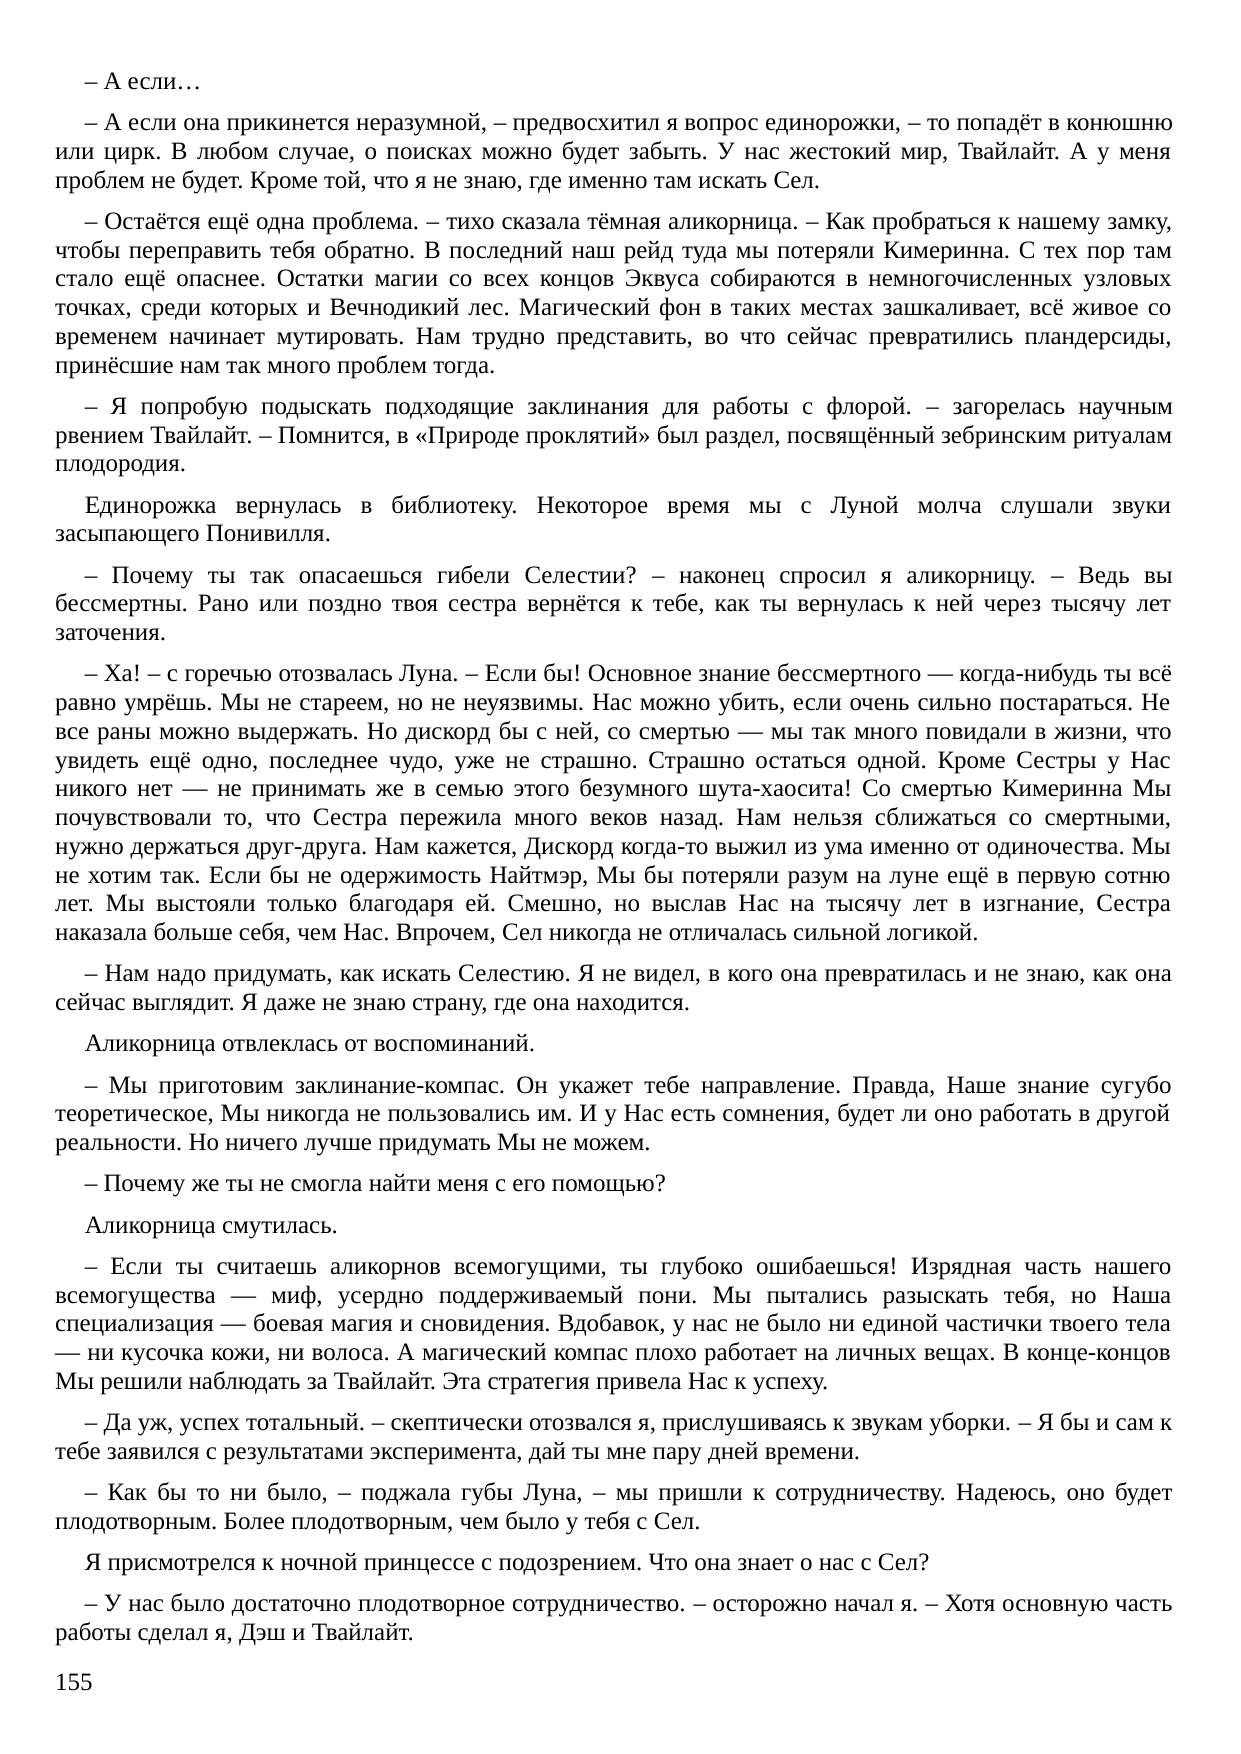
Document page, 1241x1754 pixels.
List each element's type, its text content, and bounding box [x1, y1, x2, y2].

text – Как бы то ни было, – поджала губы Луна, – мы пришли к сотрудничеству. Надеюсь, оно будет плодотворным. Более плодотворным, чем было у тебя с Сел. [55, 1477, 1173, 1535]
text – Если ты считаешь аликорнов всемогущими, ты глубоко ошибаешься! Изрядная часть нашего всемогущества — миф, усердно поддерживаемый пони. Мы пытались разыскать тебя, но Наша специализация — боевая магия и сновидения. Вдобавок, у нас не было ни единой частички твоего тела — ни кусочка кожи, ни волоса. А магический компас плохо работает на личных вещах. В конце-концов Мы решили наблюдать за Твайлайт. Эта стратегия привела Нас к успеху. [55, 1251, 1173, 1395]
text – У нас было достаточно плодотворное сотрудничество. – осторожно начал я. – Хотя основную часть работы сделал я, Дэш и Твайлайт. [55, 1588, 1173, 1646]
text – Мы приготовим заклинание-компас. Он укажет тебе направление. Правда, Наше знание сугубо теоретическое, Мы никогда не пользовались им. И у Нас есть сомнения, будет ли оно работать в другой реальности. Но ничего лучше придумать Мы не можем. [55, 1070, 1173, 1156]
text – Почему ты так опасаешься гибели Селестии? – наконец спросил я аликорницу. – Ведь вы бессмертны. Рано или поздно твоя сестра вернётся к тебе, как ты вернулась к ней через тысячу лет заточения. [55, 560, 1173, 646]
text – Почему же ты не смогла найти меня с его помощью? [55, 1168, 1173, 1197]
text Аликорница смутилась. [55, 1210, 1173, 1238]
text – А если… [55, 66, 1173, 95]
text Аликорница отвлеклась от воспоминаний. [55, 1028, 1173, 1057]
text Единорожка вернулась в библиотеку. Некоторое время мы с Луной молча слушали звуки засыпающего Понивилля. [55, 490, 1173, 547]
text – Да уж, успех тотальный. – скептически отозвался я, прислушиваясь к звукам уборки. – Я бы и сам к тебе заявился с результатами эксперимента, дай ты мне пару дней времени. [55, 1407, 1173, 1465]
text – Нам надо придумать, как искать Селестию. Я не видел, в кого она превратилась и не знаю, как она сейчас выглядит. Я даже не знаю страну, где она находится. [55, 958, 1173, 1016]
text – Остаётся ещё одна проблема. – тихо сказала тёмная аликорница. – Как пробраться к нашему замку, чтобы переправить тебя обратно. В последний наш рейд туда мы потеряли Кимеринна. С тех пор там стало ещё опаснее. Остатки магии со всех концов Эквуса собираются в немногочисленных узловых точках, среди которых и Вечнодикий лес. Магический фон в таких местах зашкаливает, всё живое со временем начинает мутировать. Нам трудно представить, во что сейчас превратились пландерсиды, принёсшие нам так много проблем тогда. [55, 206, 1173, 378]
text – А если она прикинется неразумной, – предвосхитил я вопрос единорожки, – то попадёт в конюшню или цирк. В любом случае, о поисках можно будет забыть. У нас жестокий мир, Твайлайт. А у меня проблем не будет. Кроме той, что я не знаю, где именно там искать Сел. [55, 107, 1173, 193]
text – Я попробую подыскать подходящие заклинания для работы с флорой. – загорелась научным рвением Твайлайт. – Помнится, в «Природе проклятий» был раздел, посвящённый зебринским ритуалам плодородия. [55, 391, 1173, 477]
text – Ха! – с горечью отозвалась Луна. – Если бы! Основное знание бессмертного — когда-нибудь ты всё равно умрёшь. Мы не стареем, но не неуязвимы. Нас можно убить, если очень сильно постараться. Не все раны можно выдержать. Но дискорд бы с ней, со смертью — мы так много повидали в жизни, что увидеть ещё одно, последнее чудо, уже не страшно. Страшно остаться одной. Кроме Сестры у Нас никого нет — не принимать же в семью этого безумного шута-хаосита! Со смертью Кимеринна Мы почувствовали то, что Сестра пережила много веков назад. Нам нельзя сближаться со смертными, нужно держаться друг-друга. Нам кажется, Дискорд когда-то выжил из ума именно от одиночества. Мы не хотим так. Если бы не одержимость Найтмэр, Мы бы потеряли разум на луне ещё в первую сотню лет. Мы выстояли только благодаря ей. Смешно, но выслав Нас на тысячу лет в изгнание, Сестра наказала больше себя, чем Нас. Впрочем, Сел никогда не отличалась сильной логикой. [55, 658, 1173, 946]
text Я присмотрелся к ночной принцессе с подозрением. Что она знает о нас с Сел? [55, 1547, 1173, 1576]
